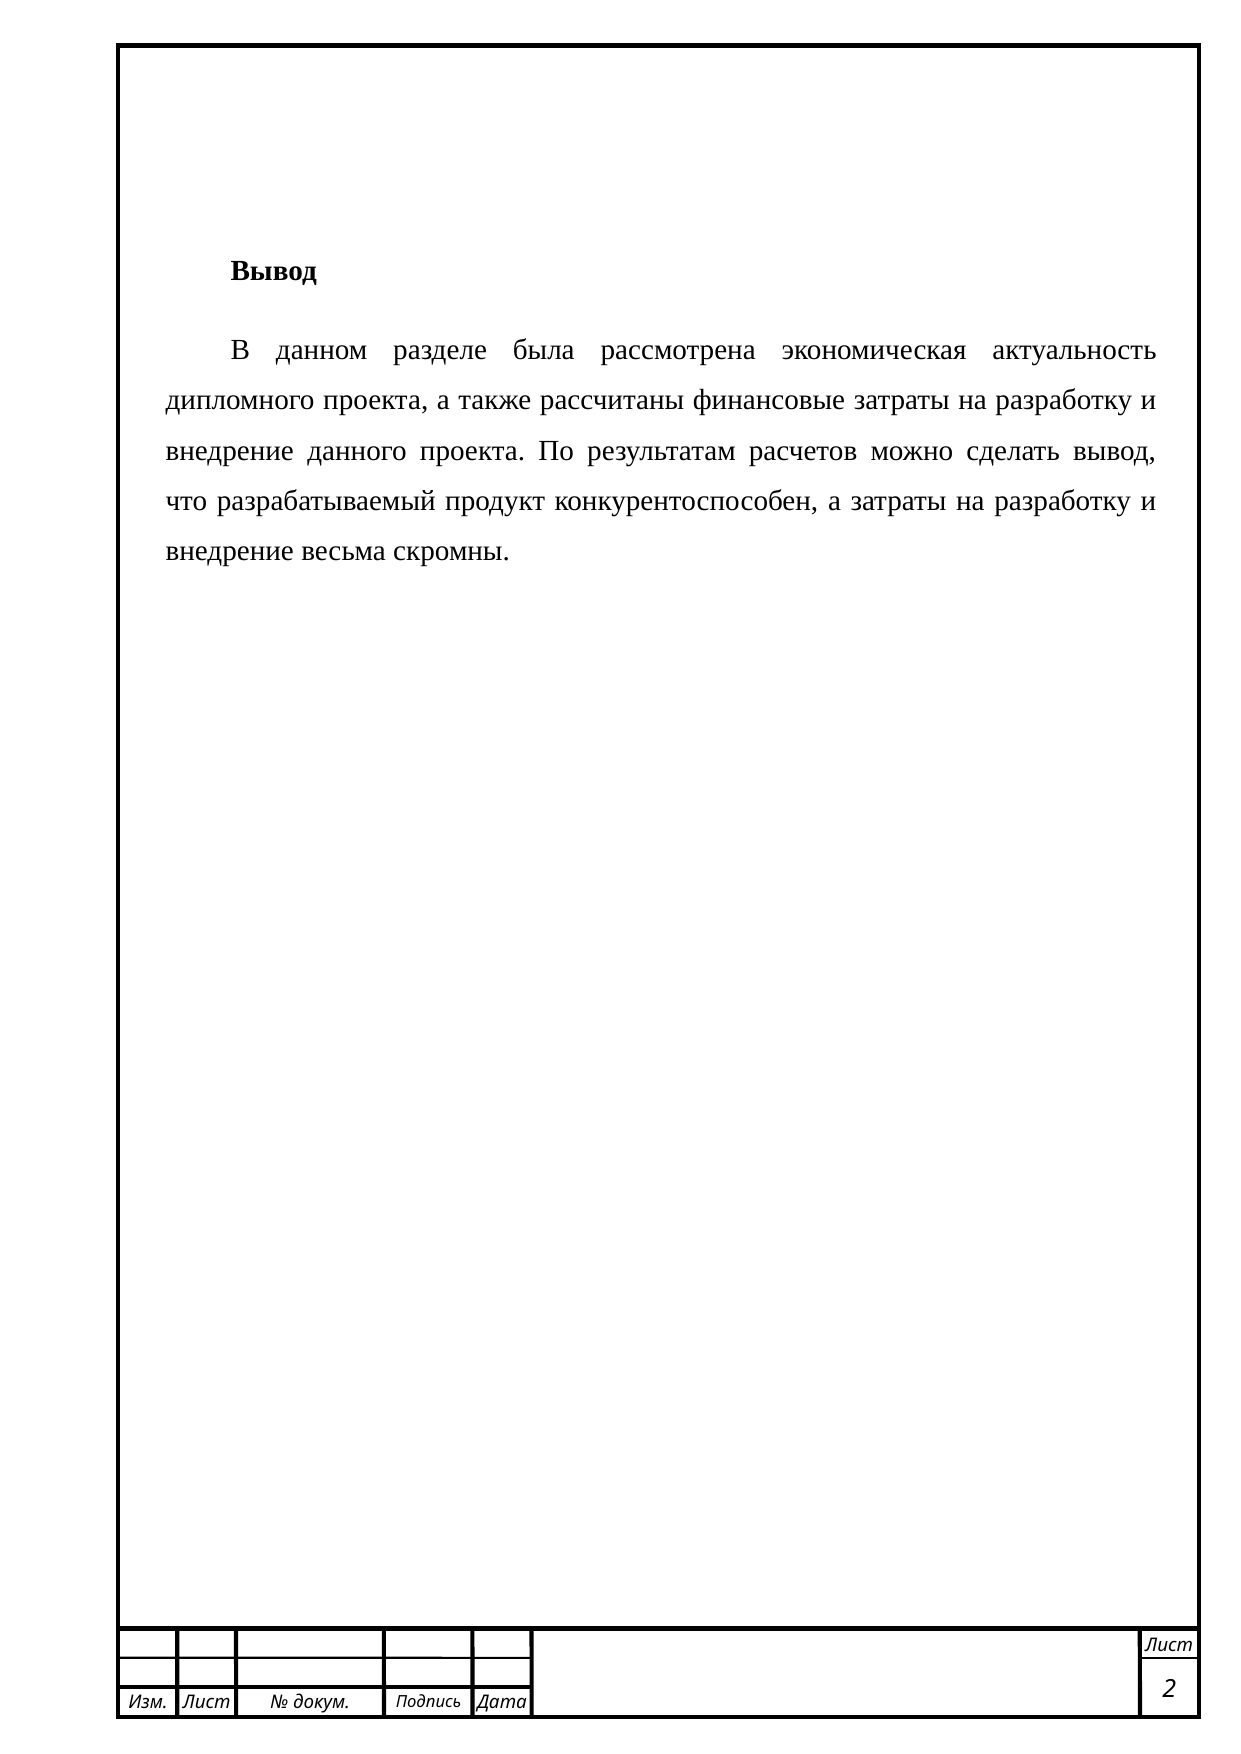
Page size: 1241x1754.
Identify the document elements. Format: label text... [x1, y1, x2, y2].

text Вывод [230, 253, 1157, 286]
text В данном разделе была рассмотрена экономическая актуальность дипломного проекта, а также рассчитаны финансовые затраты на разработку и внедрение данного проекта. По результатам расчетов можно сделать вывод, что разрабатываемый продукт конкурентоспособен, а затраты на разработку и внедрение весьма скромны. [165, 332, 1157, 567]
